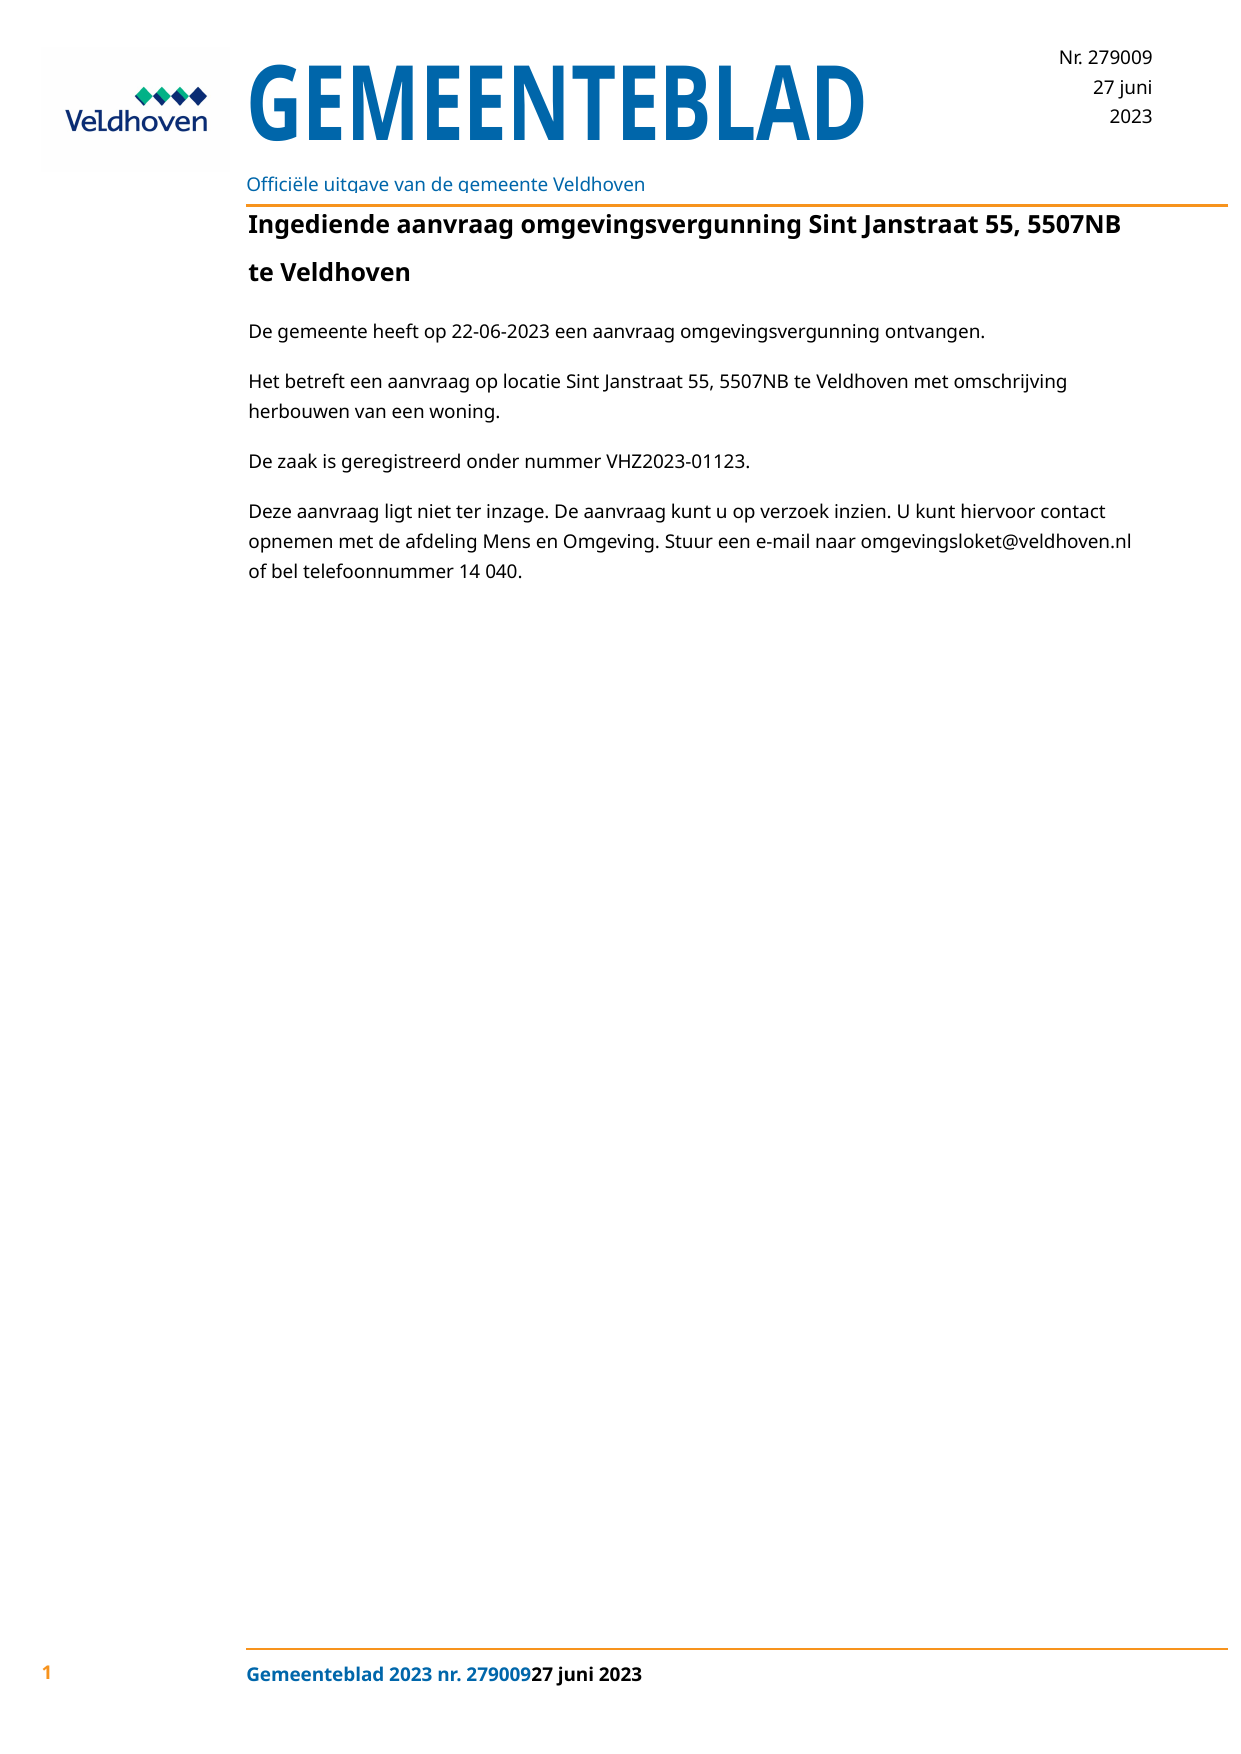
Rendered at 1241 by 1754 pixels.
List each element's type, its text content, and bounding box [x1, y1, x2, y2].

text De gemeente heeft op 22-06-2023 een aanvraag omgevingsvergunning ontvangen. [248, 318, 1152, 344]
text Het betreft een aanvraag op locatie Sint Janstraat 55, 5507NB te Veldhoven met omschrijving herbouwen van een woning. [248, 368, 1152, 424]
text Ingediende aanvraag omgevingsvergunning Sint Janstraat 55, 5507NB te Veldhoven [248, 207, 1152, 288]
text De zaak is geregistreerd onder nummer VHZ2023-01123. [248, 448, 1152, 474]
text Deze aanvraag ligt niet ter inzage. De aanvraag kunt u op verzoek inzien. U kunt hiervoor contact opnemen met de afdeling Mens en Omgeving. Stuur een e-mail naar omgevingsloket@veldhoven.nl of bel telefoonnummer 14 040. [248, 499, 1152, 584]
picture [41, 47, 231, 172]
